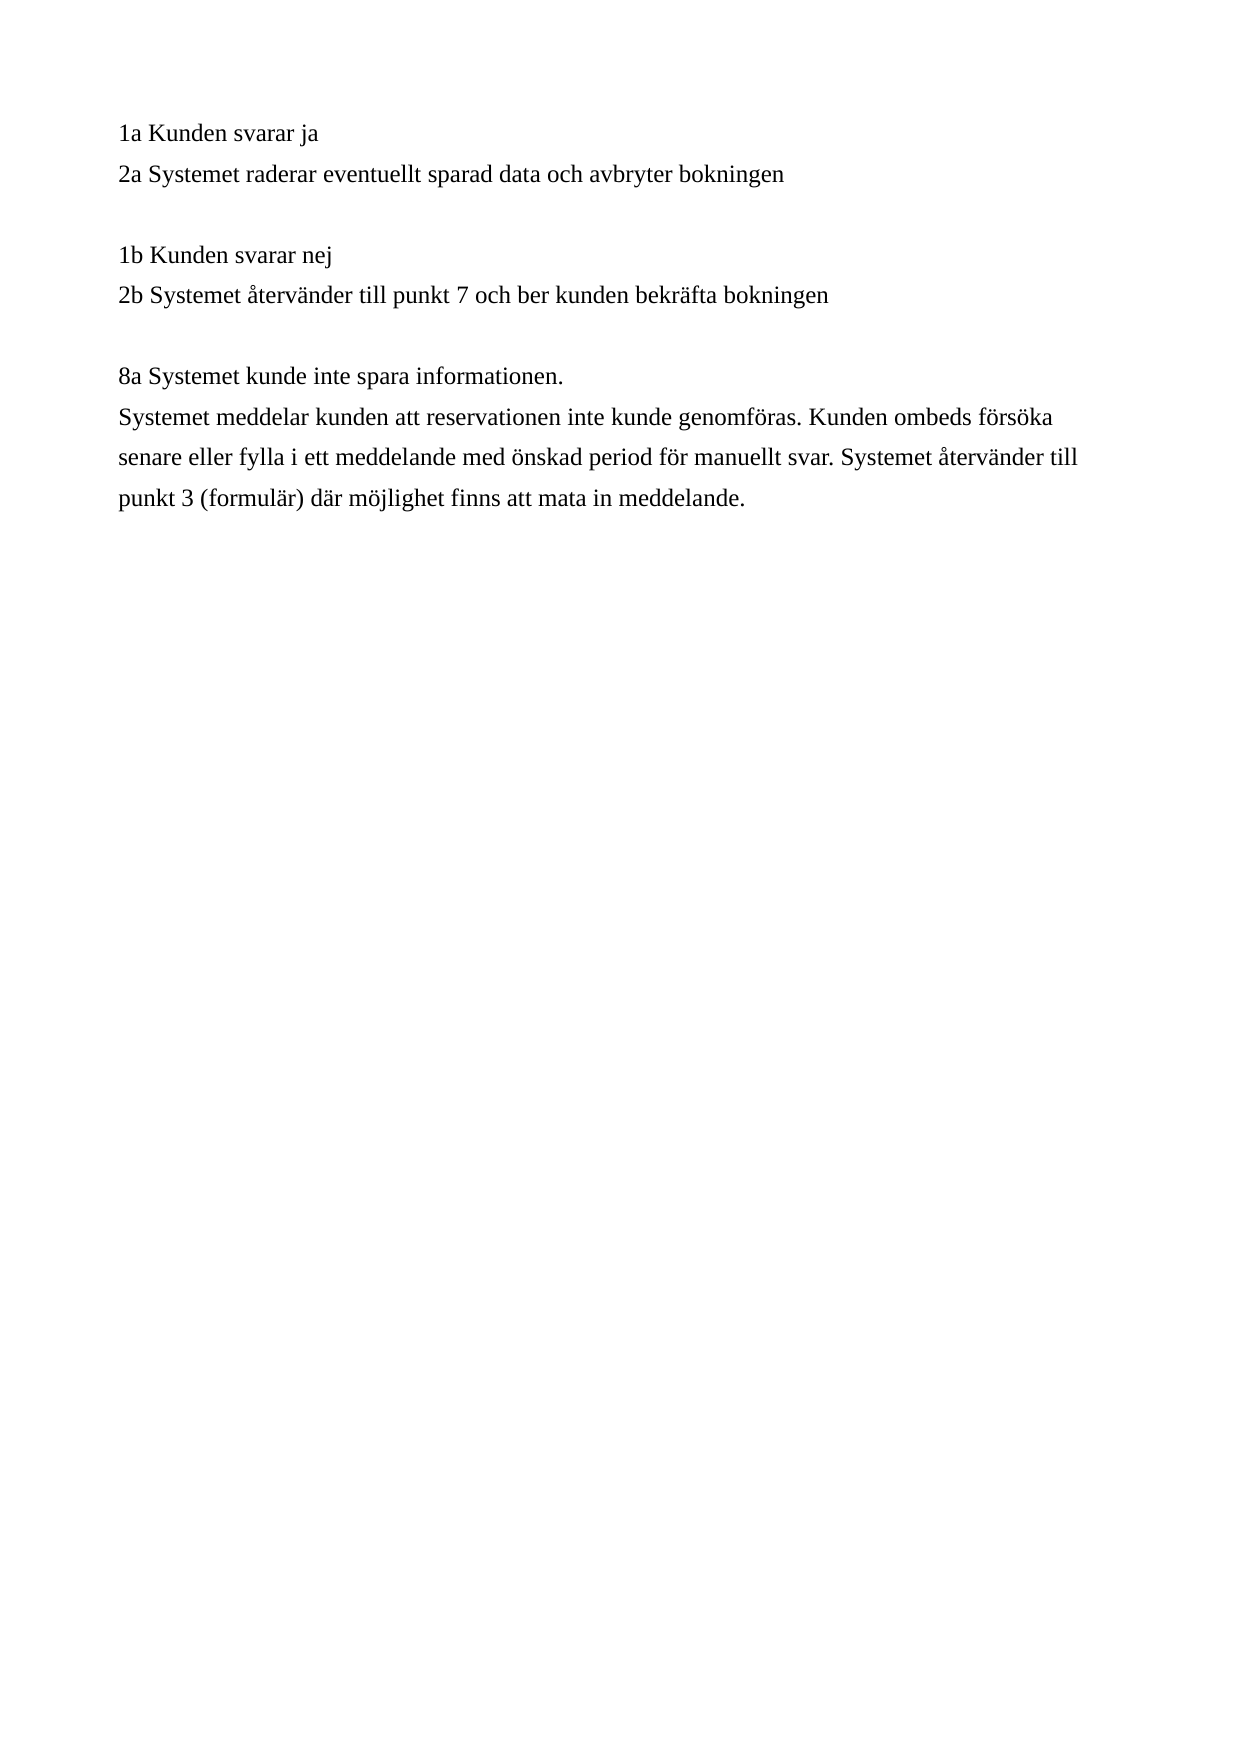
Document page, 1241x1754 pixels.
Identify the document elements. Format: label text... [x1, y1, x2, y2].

text 1a Kunden svarar ja [118, 118, 1122, 147]
text 1b Kunden svarar nej [118, 240, 1122, 268]
text 2b Systemet återvänder till punkt 7 och ber kunden bekräfta bokningen [118, 280, 1122, 309]
text Systemet meddelar kunden att reservationen inte kunde genomföras. Kunden ombeds försöka senare eller fylla i ett meddelande med önskad period för manuellt svar. Systemet återvänder till punkt 3 (formulär) där möjlighet finns att mata in meddelande. [118, 402, 1122, 512]
text 2a Systemet raderar eventuellt sparad data och avbryter bokningen [118, 159, 1122, 187]
text 8a Systemet kunde inte spara informationen. [118, 361, 1122, 390]
